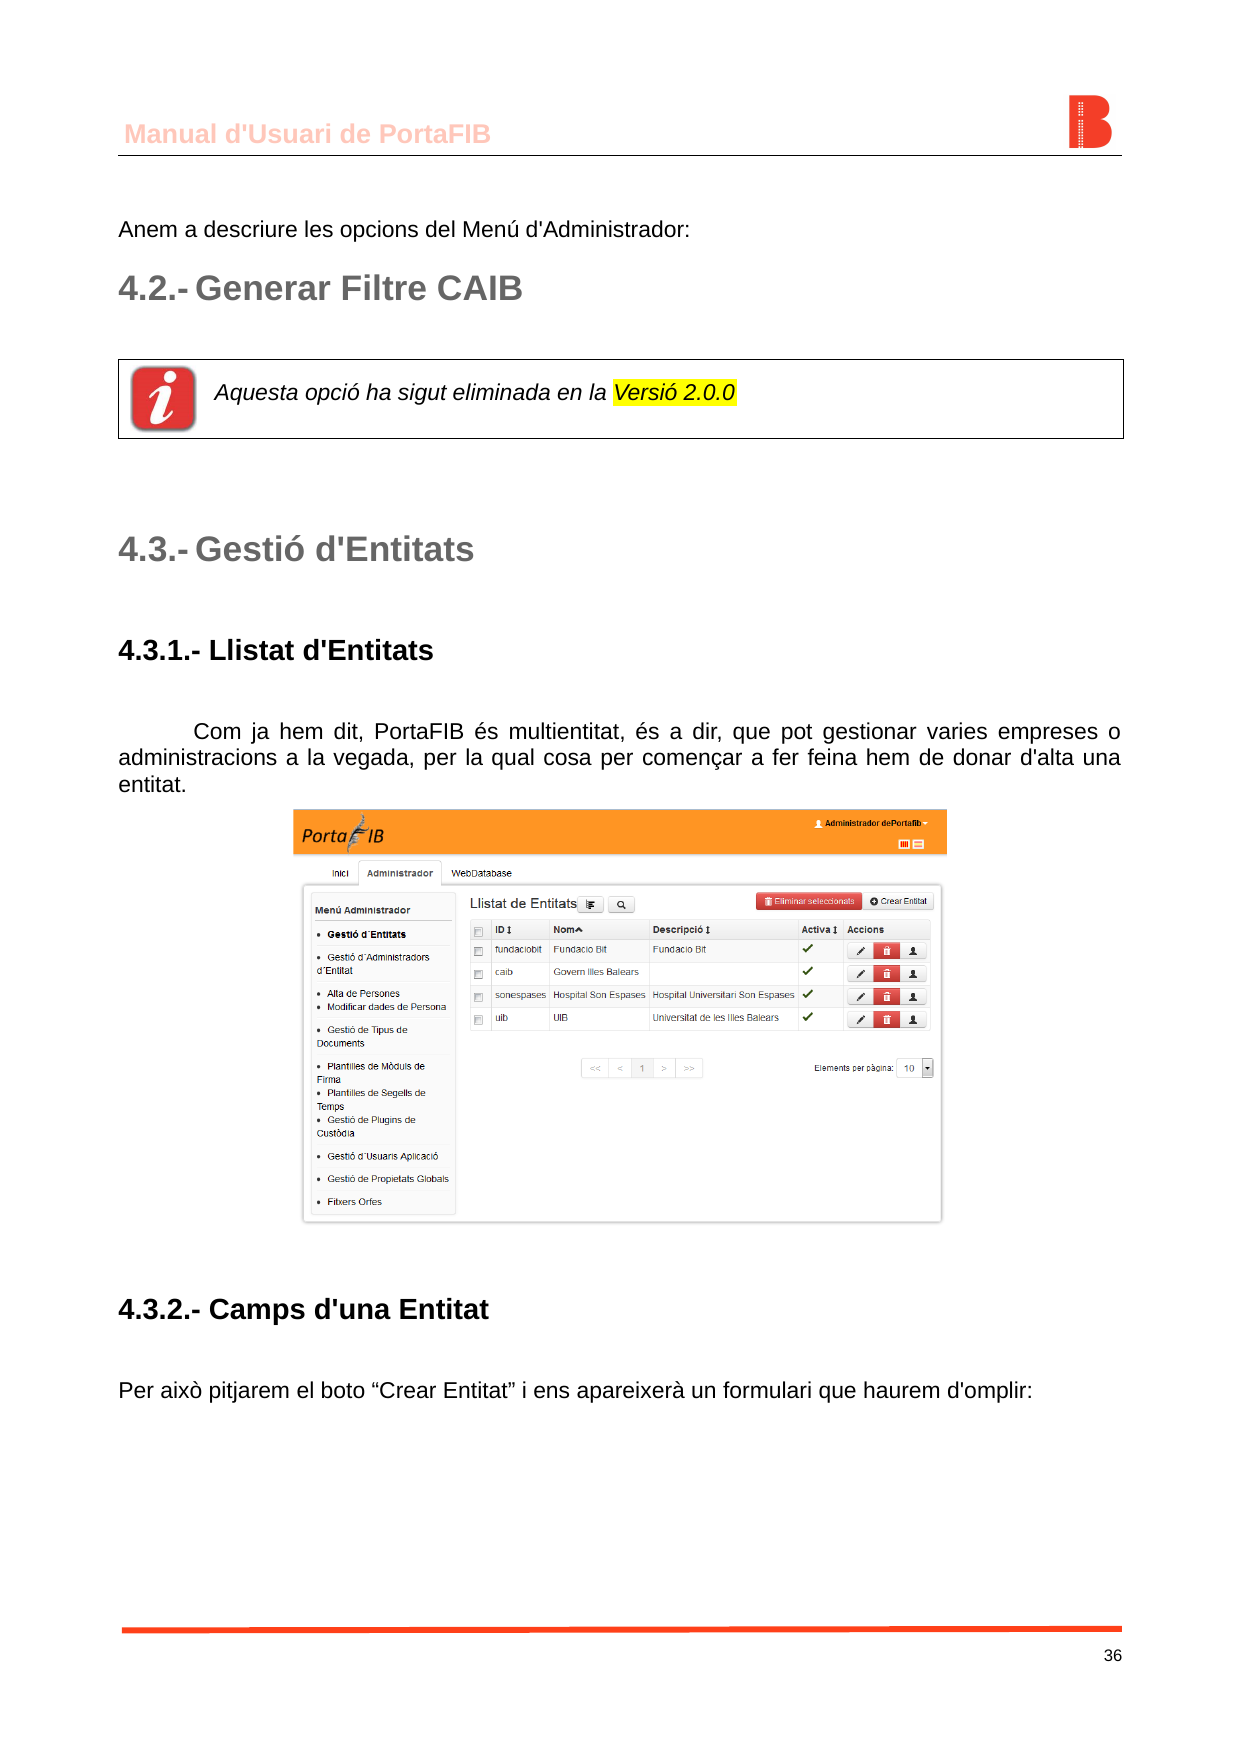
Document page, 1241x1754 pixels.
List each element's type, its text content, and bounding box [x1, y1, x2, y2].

subtitle Llistat d'Entitats [118, 633, 1122, 667]
picture [1063, 94, 1117, 150]
table_header Aquesta opció ha sigut eliminada en la Versió 2.0.0 [209, 360, 1123, 438]
subtitle Generar Filtre CAIB [118, 267, 1122, 308]
subtitle Camps d'una Entitat [118, 1292, 1122, 1326]
text Com ja hem dit, PortaFIB és multientitat, és a dir, que pot gestionar varies empreses o administracions a la vegada, per la qual cosa per començar a fer feina hem de donar d'alta una entitat. [118, 718, 1122, 797]
subtitle Gestió d'Entitats [118, 528, 1122, 569]
table_header [119, 360, 209, 438]
text Per això pitjarem el boto “Crear Entitat” i ens apareixerà un formulari que haurem d'omplir: [118, 1377, 1122, 1404]
picture [293, 809, 947, 1229]
picture [129, 365, 198, 433]
text Anem a descriure les opcions del Menú d'Administrador: [118, 216, 1122, 242]
